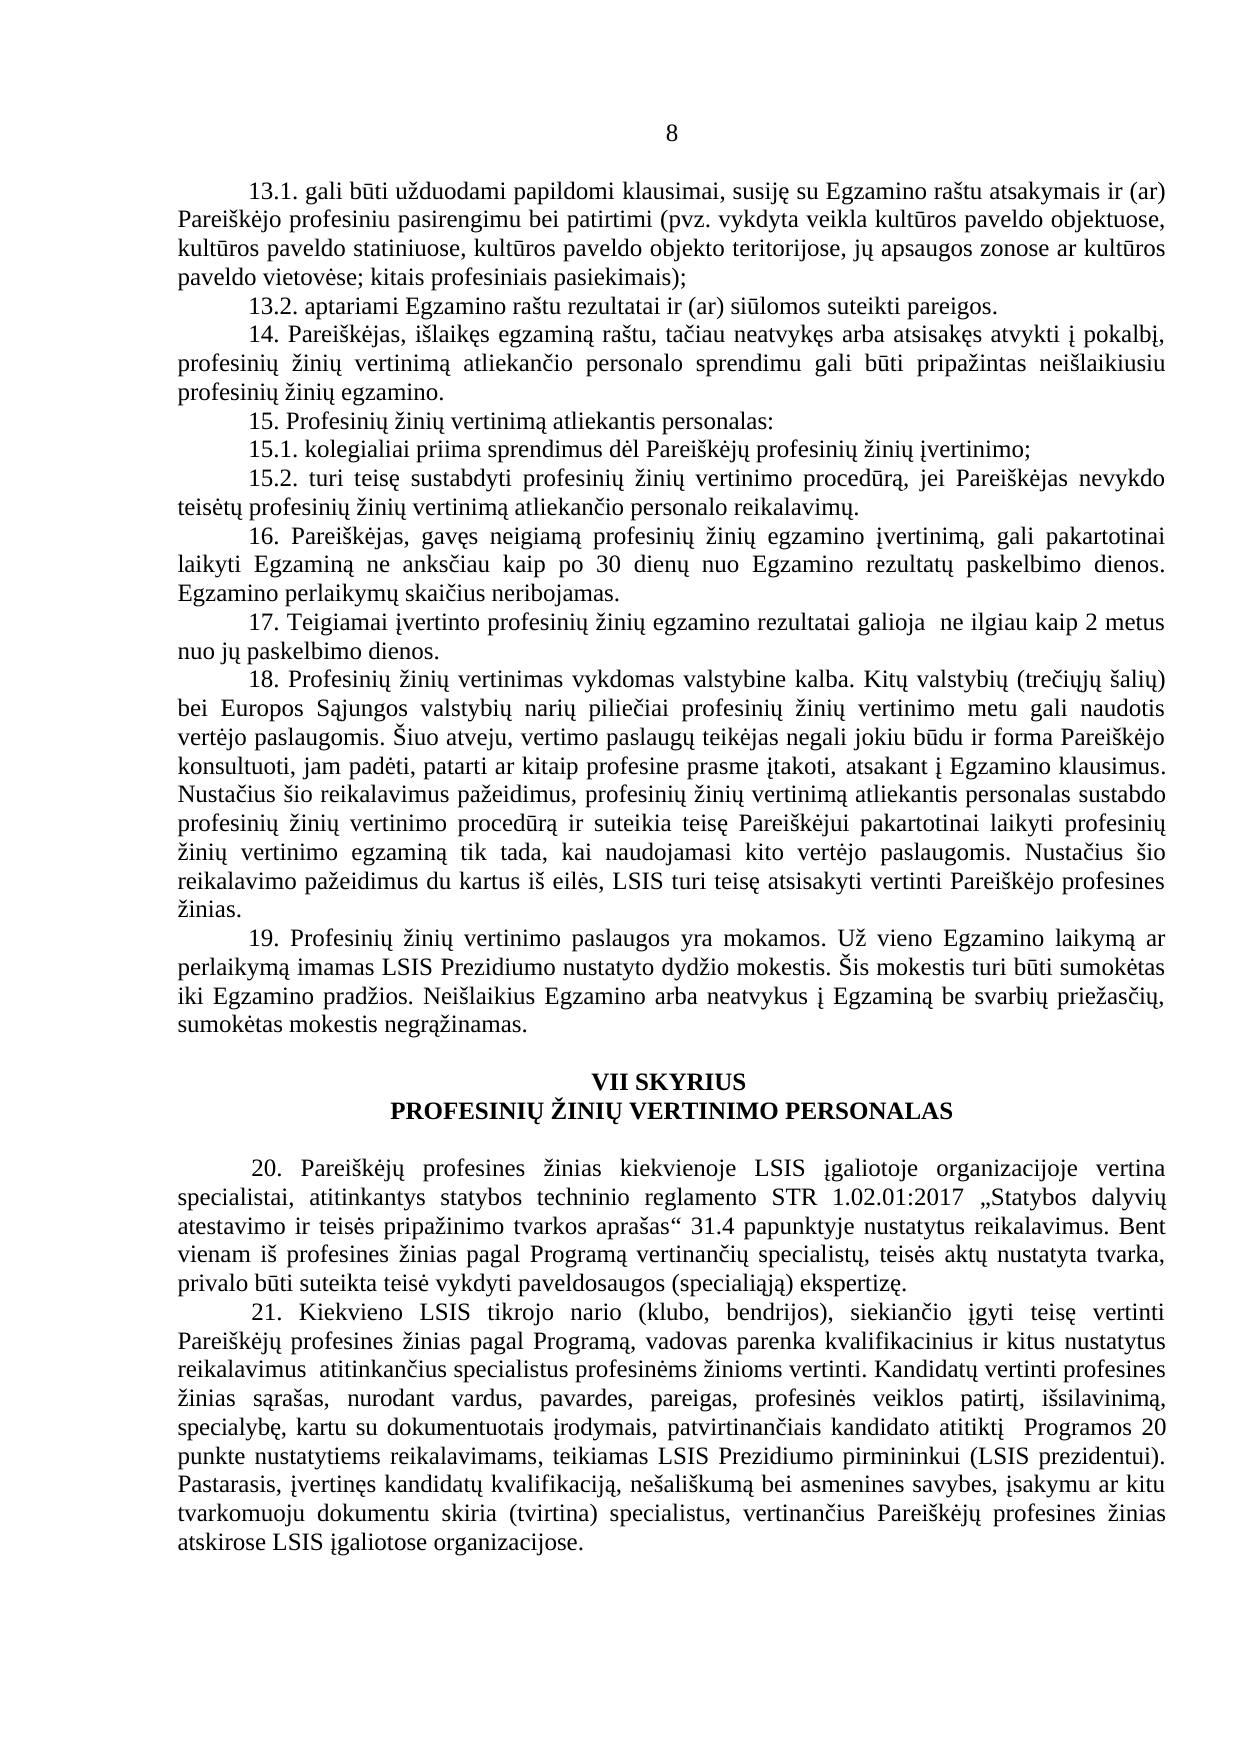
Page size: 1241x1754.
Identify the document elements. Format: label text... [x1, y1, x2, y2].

text VII SKYRIUS [177, 1067, 1166, 1096]
text 15. Profesinių žinių vertinimą atliekantis personalas: [177, 406, 1166, 434]
text 15.2. turi teisę sustabdyti profesinių žinių vertinimo procedūrą, jei Pareiškėjas nevykdo teisėtų profesinių žinių vertinimą atliekančio personalo reikalavimų. [177, 463, 1166, 521]
text 15.1. kolegialiai priima sprendimus dėl Pareiškėjų profesinių žinių įvertinimo; [177, 434, 1166, 463]
text 17. Teigiamai įvertinto profesinių žinių egzamino rezultatai galioja ne ilgiau kaip 2 metus nuo jų paskelbimo dienos. [177, 607, 1166, 664]
text 16. Pareiškėjas, gavęs neigiamą profesinių žinių egzamino įvertinimą, gali pakartotinai laikyti Egzaminą ne anksčiau kaip po 30 dienų nuo Egzamino rezultatų paskelbimo dienos. Egzamino perlaikymų skaičius neribojamas. [177, 521, 1166, 607]
text PROFESINIŲ ŽINIŲ VERTINIMO PERSONALAS [177, 1096, 1166, 1124]
text 13.1. gali būti užduodami papildomi klausimai, susiję su Egzamino raštu atsakymais ir (ar) Pareiškėjo profesiniu pasirengimu bei patirtimi (pvz. vykdyta veikla kultūros paveldo objektuose, kultūros paveldo statiniuose, kultūros paveldo objekto teritorijose, jų apsaugos zonose ar kultūros paveldo vietovėse; kitais profesiniais pasiekimais); [177, 176, 1166, 291]
text 19. Profesinių žinių vertinimo paslaugos yra mokamos. Už vieno Egzamino laikymą ar perlaikymą imamas LSIS Prezidiumo nustatyto dydžio mokestis. Šis mokestis turi būti sumokėtas iki Egzamino pradžios. Neišlaikius Egzamino arba neatvykus į Egzaminą be svarbių priežasčių, sumokėtas mokestis negrąžinamas. [177, 923, 1166, 1038]
text 21. Kiekvieno LSIS tikrojo nario (klubo, bendrijos), siekiančio įgyti teisę vertinti Pareiškėjų profesines žinias pagal Programą, vadovas parenka kvalifikacinius ir kitus nustatytus reikalavimus atitinkančius specialistus profesinėms žinioms vertinti. Kandidatų vertinti profesines žinias sąrašas, nurodant vardus, pavardes, pareigas, profesinės veiklos patirtį, išsilavinimą, specialybę, kartu su dokumentuotais įrodymais, patvirtinančiais kandidato atitiktį Programos 20 punkte nustatytiems reikalavimams, teikiamas LSIS Prezidiumo pirmininkui (LSIS prezidentui). Pastarasis, įvertinęs kandidatų kvalifikaciją, nešališkumą bei asmenines savybes, įsakymu ar kitu tvarkomuoju dokumentu skiria (tvirtina) specialistus, vertinančius Pareiškėjų profesines žinias atskirose LSIS įgaliotose organizacijose. [177, 1297, 1166, 1556]
text 13.2. aptariami Egzamino raštu rezultatai ir (ar) siūlomos suteikti pareigos. [177, 291, 1166, 319]
text 14. Pareiškėjas, išlaikęs egzaminą raštu, tačiau neatvykęs arba atsisakęs atvykti į pokalbį, profesinių žinių vertinimą atliekančio personalo sprendimu gali būti pripažintas neišlaikiusiu profesinių žinių egzamino. [177, 319, 1166, 406]
text 20. Pareiškėjų profesines žinias kiekvienoje LSIS įgaliotoje organizacijoje vertina specialistai, atitinkantys statybos techninio reglamento STR 1.02.01:2017 „Statybos dalyvių atestavimo ir teisės pripažinimo tvarkos aprašas“ 31.4 papunktyje nustatytus reikalavimus. Bent vienam iš profesines žinias pagal Programą vertinančių specialistų, teisės aktų nustatyta tvarka, privalo būti suteikta teisė vykdyti paveldosaugos (specialiąją) ekspertizę. [177, 1153, 1166, 1297]
text 18. Profesinių žinių vertinimas vykdomas valstybine kalba. Kitų valstybių (trečiųjų šalių) bei Europos Sąjungos valstybių narių piliečiai profesinių žinių vertinimo metu gali naudotis vertėjo paslaugomis. Šiuo atveju, vertimo paslaugų teikėjas negali jokiu būdu ir forma Pareiškėjo konsultuoti, jam padėti, patarti ar kitaip profesine prasme įtakoti, atsakant į Egzamino klausimus. Nustačius šio reikalavimus pažeidimus, profesinių žinių vertinimą atliekantis personalas sustabdo profesinių žinių vertinimo procedūrą ir suteikia teisę Pareiškėjui pakartotinai laikyti profesinių žinių vertinimo egzaminą tik tada, kai naudojamasi kito vertėjo paslaugomis. Nustačius šio reikalavimo pažeidimus du kartus iš eilės, LSIS turi teisę atsisakyti vertinti Pareiškėjo profesines žinias. [177, 664, 1166, 923]
